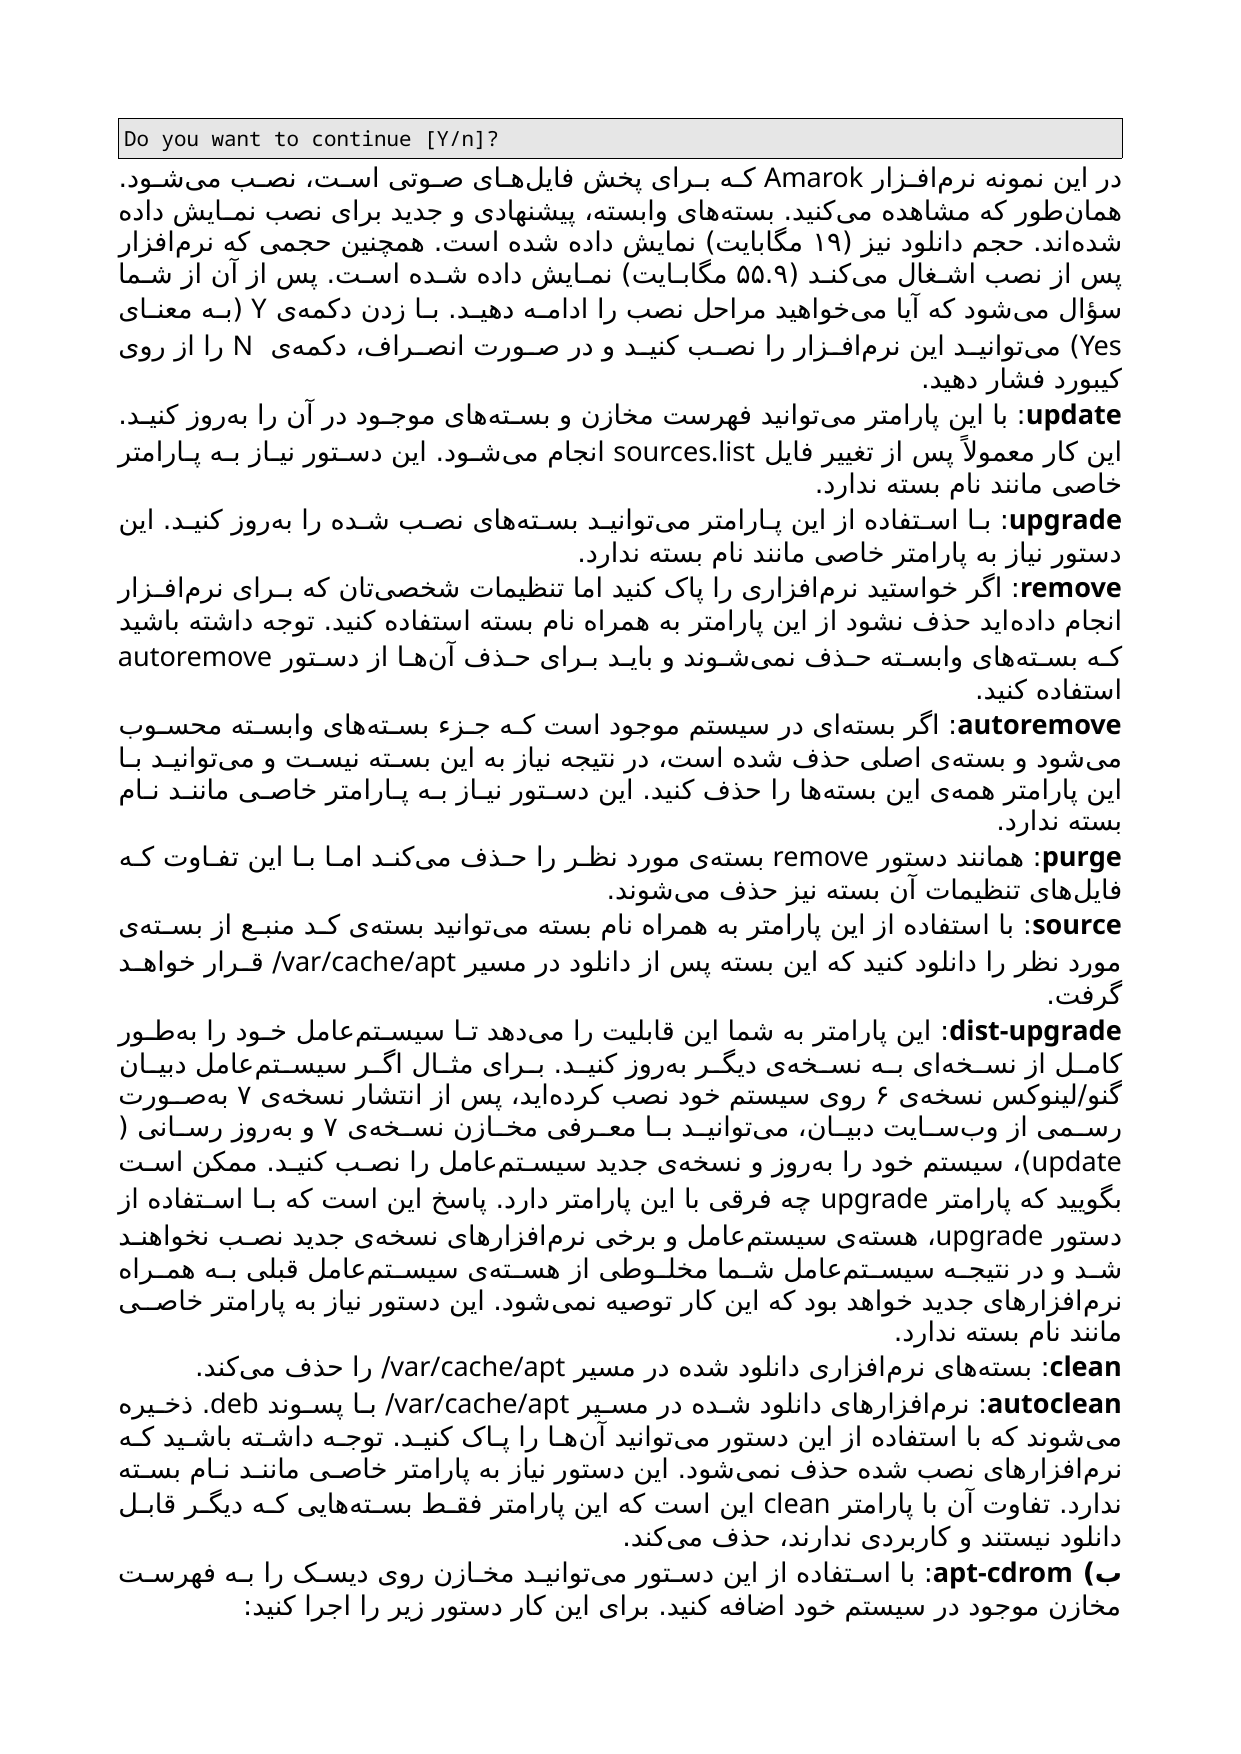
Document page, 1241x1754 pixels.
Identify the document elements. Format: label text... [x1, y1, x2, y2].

text remove: اگر خواستید نرم‌افزاری را پاک کنید اما تنظیمات شخصی‌تان که برای نرم‌افزار انجام داده‌اید حذف نشود از این پارامتر به همراه نام بسته استفاده کنید. توجه داشته باشید که بسته‌های وابسته حذف نمی‌شوند و باید برای حذف آن‌ها از دستور autoremove استفاده کنید. [118, 569, 1122, 706]
text autoclean: نرم‌افزارهای دانلود شده در مسیر var/cache/apt/ با پسوند deb. ذخیره می‌شوند که با استفاده از این دستور می‌توانید آن‌ها را پاک کنید. توجه داشته باشید که نرم‌افزارهای نصب شده حذف نمی‌شود. این دستور نیاز به پارامتر خاصی مانند نام بسته ندارد. تفاوت آن با پارامتر clean این است که این پارامتر فقط بسته‌هایی که دیگر قابل دانلود نیستند و کاربردی ندارند، حذف می‌کند. [118, 1385, 1122, 1553]
text ب) apt-cdrom: با استفاده از این دستور می‌توانید مخازن روی دیسک را به فهرست مخازن موجود در سیستم خود اضافه کنید. برای این کار دستور زیر را اجرا کنید: [118, 1553, 1122, 1622]
text autoremove: اگر بسته‌ای در سیستم موجود است که جزء بسته‌های وابسته محسوب می‌شود و بسته‌ی اصلی حذف شده است، در نتیجه نیاز به این بسته نیست و می‌توانید با این پارامتر همه‌ی این بسته‌ها را حذف کنید. این دستور نیاز به پارامتر خاصی مانند نام بسته ندارد. [118, 706, 1122, 837]
text clean: بسته‌های نرم‌افزاری دانلود شده در مسیر var/cache/apt/ را حذف می‌کند. [118, 1348, 1122, 1385]
table_header Do you want to continue [Y/n]? [119, 119, 1122, 158]
text source: با استفاده از این پارامتر به همراه نام بسته می‌توانید بسته‌ی کد منبع از بسته‌ی مورد نظر را دانلود کنید که این بسته پس از دانلود در مسیر var/cache/apt/ قرار خواهد گرفت. [118, 906, 1122, 1011]
text upgrade: با استفاده از این پارامتر می‌توانید بسته‌های نصب شده را به‌روز کنید. این دستور نیاز به پارامتر خاصی مانند نام بسته ندارد. [118, 500, 1122, 569]
text در این نمونه نرم‌افزار Amarok که برای پخش فایل‌های صوتی است، نصب می‌شود. همان‌طور که مشاهده می‌کنید. بسته‌های وابسته، پیشنهادی و جدید برای نصب نمایش داده شده‌اند. حجم دانلود نیز (۱۹ مگابایت) نمایش داده شده است. همچنین حجمی که نرم‌افزار پس از نصب اشغال می‌کند (۵۵.۹ مگابایت) نمایش داده شده است. پس از آن از شما سؤال می‌شود که آیا می‌خواهید مراحل نصب را ادامه دهید. با زدن دکمه‌ی Y (به معنای Yes) می‌توانید این نرم‌افزار را نصب کنید و در صورت انصراف، دکمه‌ی N را از روی کیبورد فشار دهید. [118, 159, 1122, 395]
text update: با این پارامتر می‌توانید فهرست مخازن و بسته‌های موجود در آن را به‌روز کنید. این کار معمولاً پس از تغییر فایل sources.list انجام می‌شود. این دستور نیاز به پارامتر خاصی مانند نام بسته ندارد. [118, 395, 1122, 500]
text dist-upgrade: این پارامتر به شما این قابلیت را می‌دهد تا سیستم‌عامل خود را به‌طور کامل از نسخه‌ای به نسخه‌ی دیگر به‌روز کنید. برای مثال اگر سیستم‌عامل دبیان گنو/لینوکس نسخه‌ی ۶ روی سیستم خود نصب کرده‌اید، پس از انتشار نسخه‌ی ۷ به‌صورت رسمی از وب‌سایت دبیان، می‌توانید با معرفی مخازن نسخه‌ی ۷ و به‌روز رسانی (update)، سیستم خود را به‌روز و نسخه‌ی جدید سیستم‌عامل را نصب کنید. ممکن است بگویید که پارامتر upgrade چه فرقی با این پارامتر دارد. پاسخ این است که با استفاده از دستور upgrade، هسته‌ی سیستم‌عامل و برخی نرم‌افزارهای نسخه‌ی جدید نصب نخواهند شد و در نتیجه سیستم‌عامل شما مخلوطی از هسته‌ی سیستم‌عامل قبلی به همراه نرم‌افزارهای جدید خواهد بود که این کار توصیه نمی‌شود. این دستور نیاز به پارامتر خاصی مانند نام بسته ندارد. [118, 1011, 1122, 1348]
text purge: همانند دستور remove بسته‌ی مورد نظر را حذف می‌کند اما با این تفاوت که فایل‌های تنظیمات آن بسته نیز حذف می‌شوند. [118, 837, 1122, 906]
